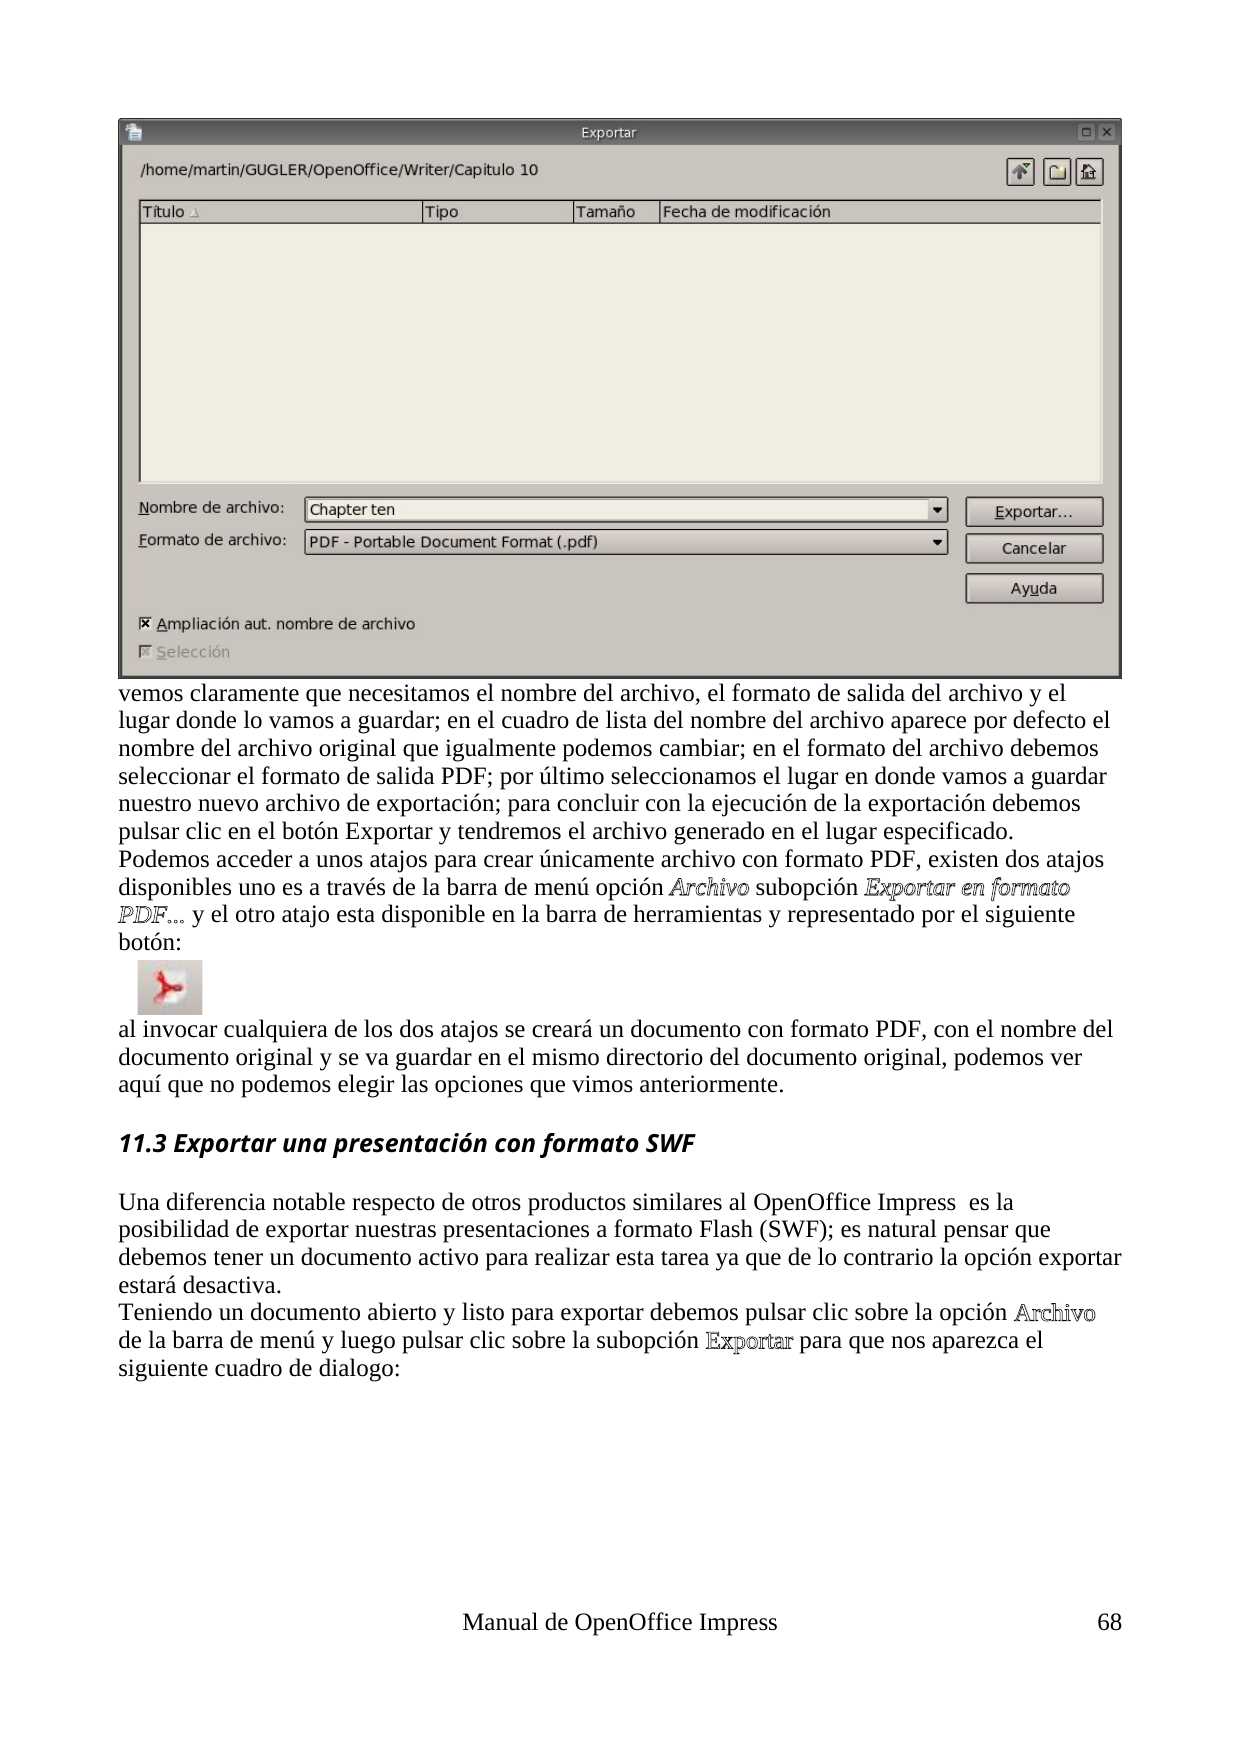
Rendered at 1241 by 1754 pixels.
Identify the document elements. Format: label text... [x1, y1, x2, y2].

text 11.3 Exportar una presentación con formato SWF [118, 1126, 1122, 1160]
text Podemos acceder a unos atajos para crear únicamente archivo con formato PDF, existen dos atajos disponibles uno es a través de la barra de menú opción Archivo subopción Exportar en formato PDF... y el otro atajo esta disponible en la barra de herramientas y representado por el siguiente botón: [118, 845, 1122, 956]
text Una diferencia notable respecto de otros productos similares al OpenOffice Impress es la posibilidad de exportar nuestras presentaciones a formato Flash (SWF); es natural pensar que debemos tener un documento activo para realizar esta tarea ya que de lo contrario la opción exportar estará desactiva. [118, 1188, 1122, 1298]
text Teniendo un documento abierto y listo para exportar debemos pulsar clic sobre la opción Archivo de la barra de menú y luego pulsar clic sobre la subopción Exportar para que nos aparezca el siguiente cuadro de dialogo: [118, 1298, 1122, 1382]
picture [118, 118, 1122, 679]
text al invocar cualquiera de los dos atajos se creará un documento con formato PDF, con el nombre del documento original y se va guardar en el mismo directorio del documento original, podemos ver aquí que no podemos elegir las opciones que vimos anteriormente. [118, 956, 1122, 1098]
text vemos claramente que necesitamos el nombre del archivo, el formato de salida del archivo y el lugar donde lo vamos a guardar; en el cuadro de lista del nombre del archivo aparece por defecto el nombre del archivo original que igualmente podemos cambiar; en el formato del archivo debemos seleccionar el formato de salida PDF; por último seleccionamos el lugar en donde vamos a guardar nuestro nuevo archivo de exportación; para concluir con la ejecución de la exportación debemos pulsar clic en el botón Exportar y tendremos el archivo generado en el lugar especificado. [118, 679, 1122, 845]
picture [137, 960, 203, 1015]
